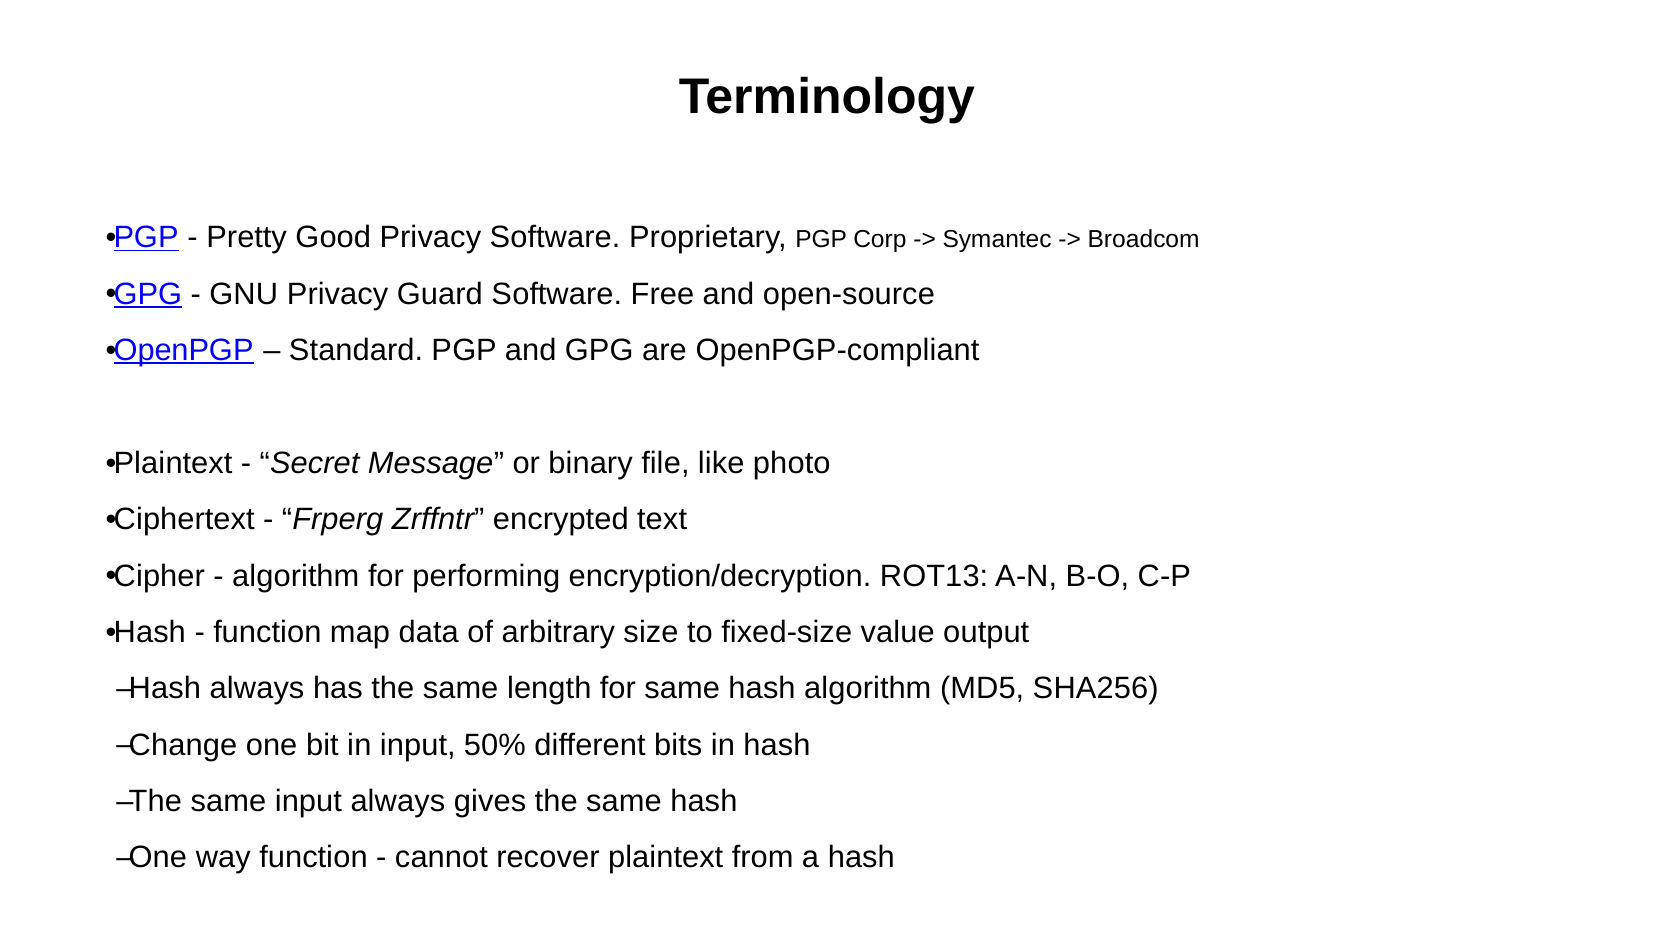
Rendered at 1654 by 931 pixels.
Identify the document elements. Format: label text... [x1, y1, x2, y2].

list PGP - Pretty Good Privacy Software. Proprietary, PGP Corp -> Symantec -> Broadcom GPG - GNU Privacy Guard Software. Free and open-source OpenPGP – Standard. PGP and GPG are OpenPGP-compliant Plaintext - “Secret Message” or binary file, like photo Ciphertext - “Frperg Zrffntr” encrypted text Cipher - algorithm for performing encryption/decryption. ROT13: A-N, B-O, C-P Hash - function map data of arbitrary size to fixed-size value output Hash always has the same length for same hash algorithm (MD5, SHA256) Change one bit in input, 50% different bits in hash The same input always gives the same hash One way function - cannot recover plaintext from a hash [38, 219, 1644, 879]
title Terminology [59, 37, 1595, 156]
